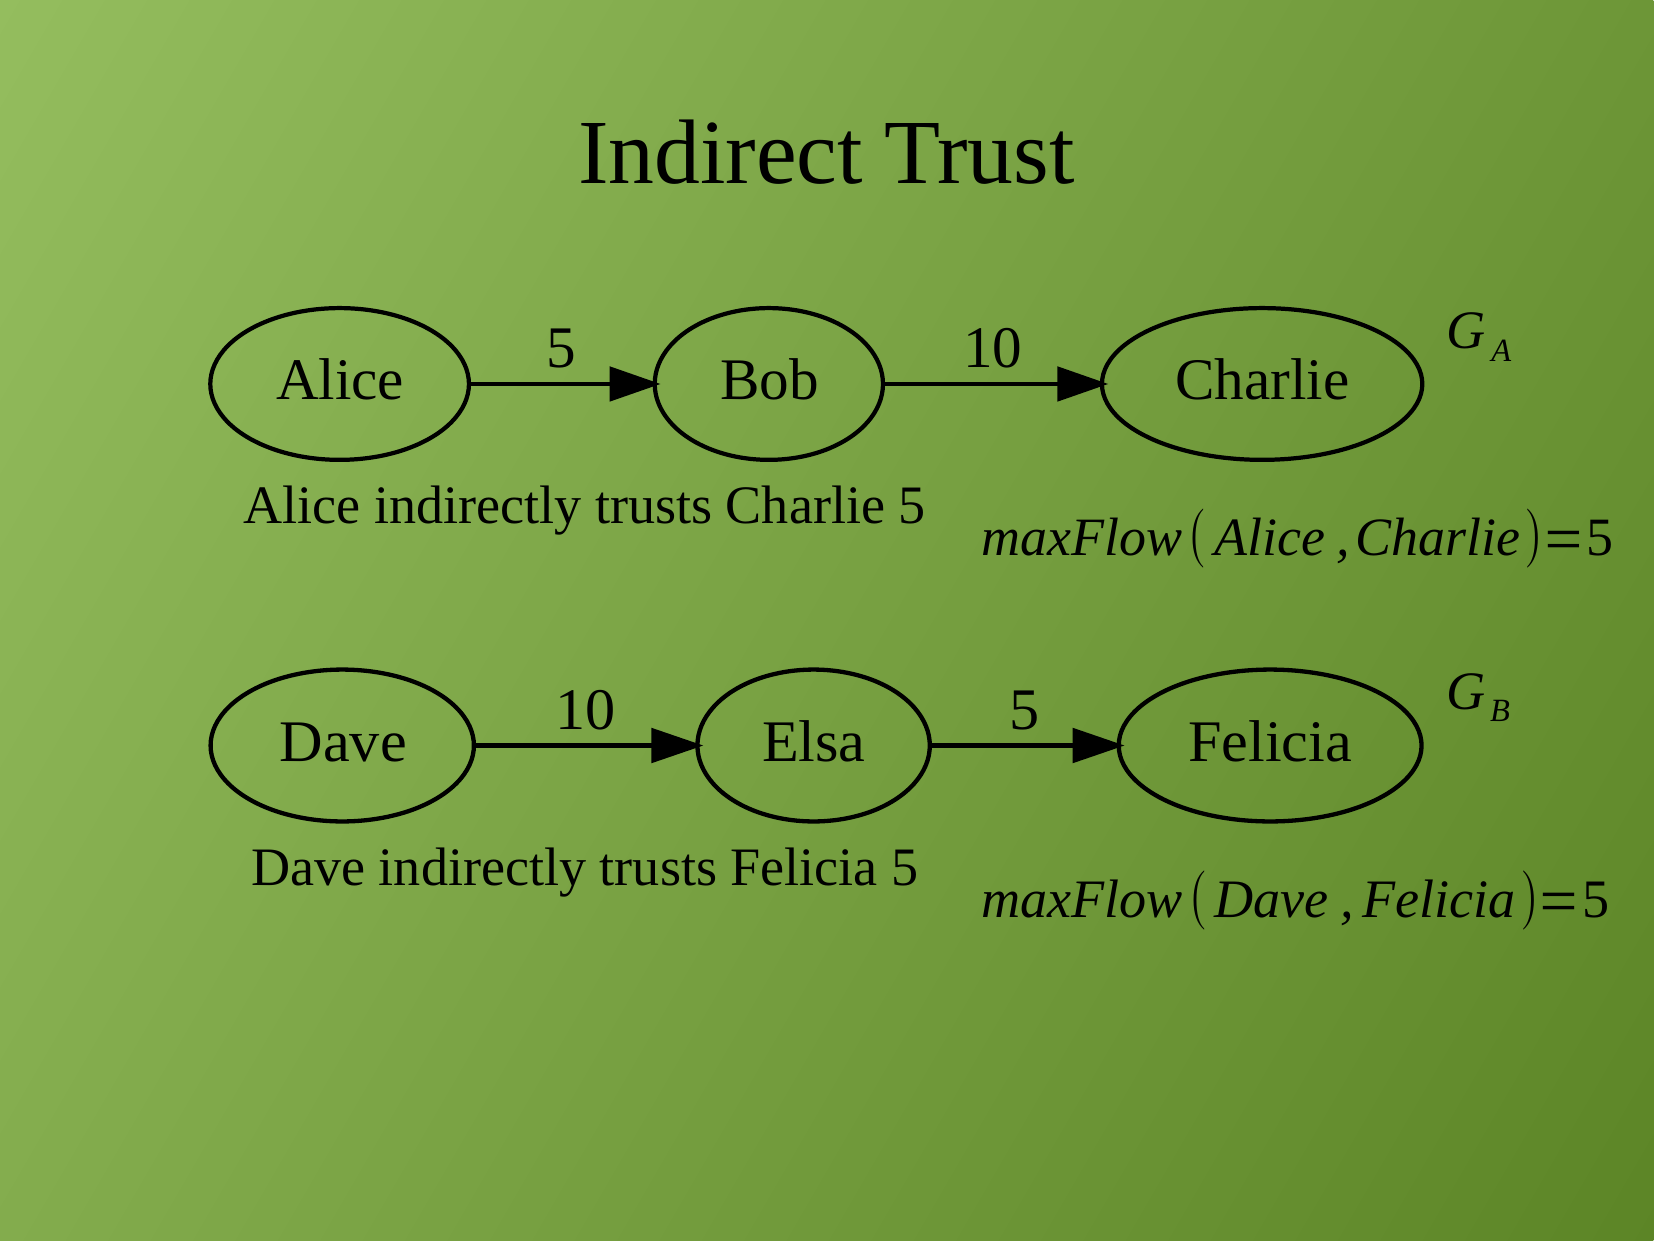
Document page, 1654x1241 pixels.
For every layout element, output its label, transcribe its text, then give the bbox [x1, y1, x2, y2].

text_box Dave indirectly trusts Felicia 5 [135, 829, 1036, 905]
picture [191, 289, 1441, 479]
text_box Alice indirectly trusts Charlie 5 [135, 468, 1036, 543]
chart [1441, 300, 1518, 369]
chart [974, 505, 1621, 571]
chart [1441, 660, 1518, 729]
picture [191, 651, 1441, 841]
title Indirect Trust [82, 49, 1571, 257]
chart [973, 866, 1616, 933]
